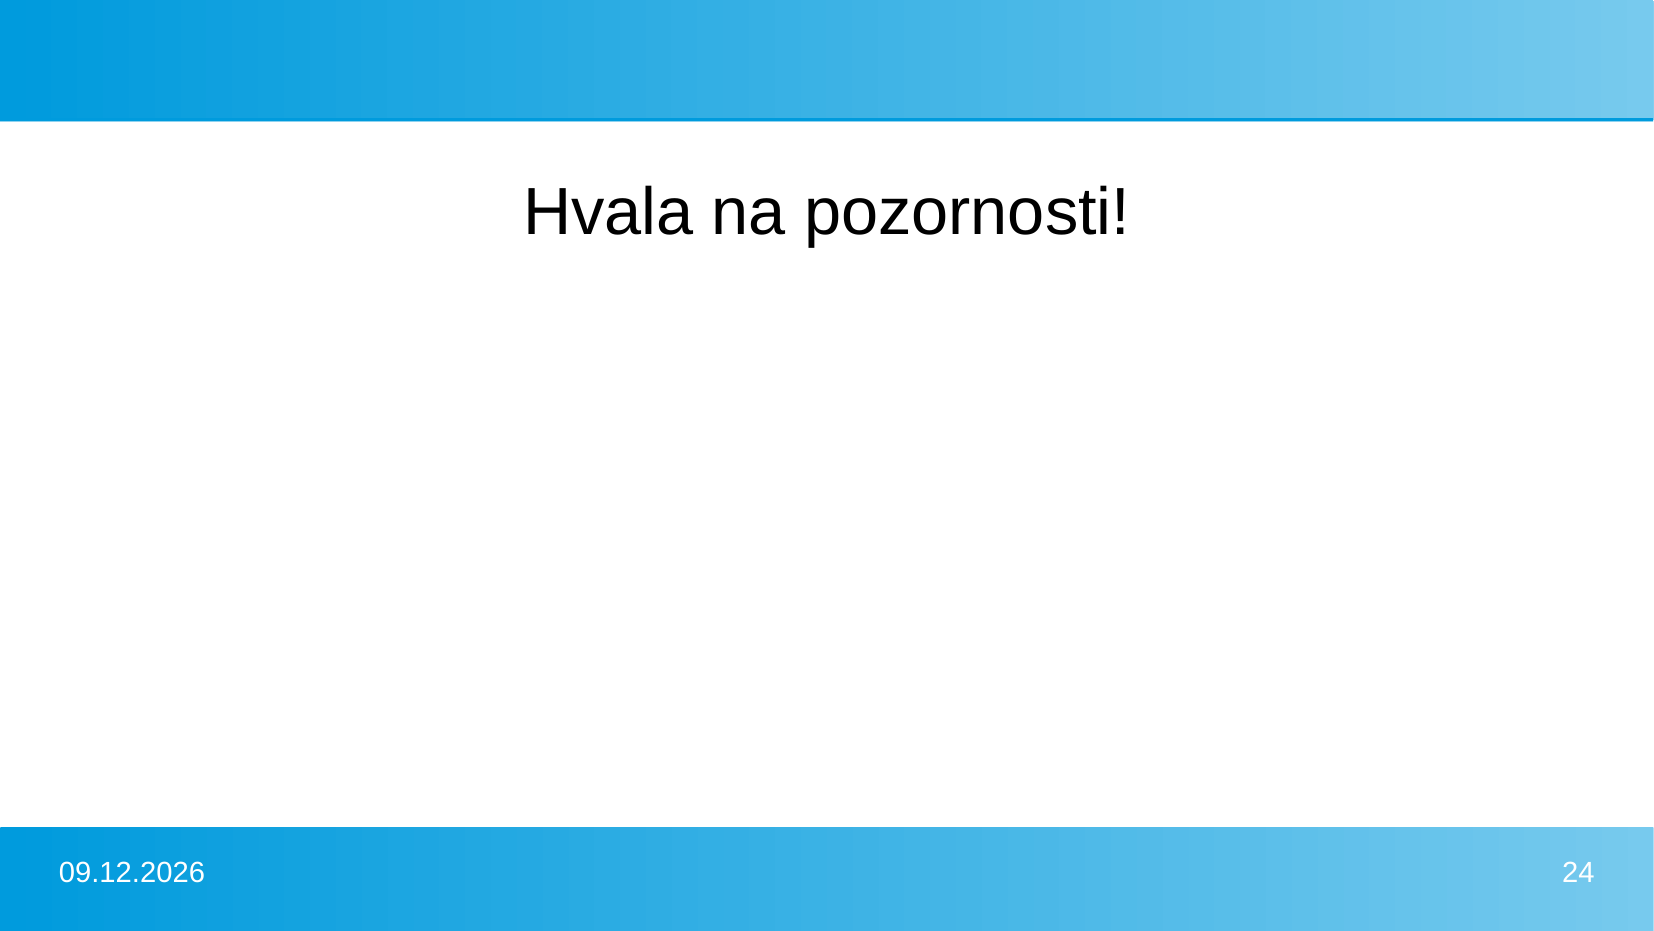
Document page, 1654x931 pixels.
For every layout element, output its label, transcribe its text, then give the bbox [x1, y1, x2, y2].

subtitle Hvala na pozornosti! [59, 29, 1595, 394]
